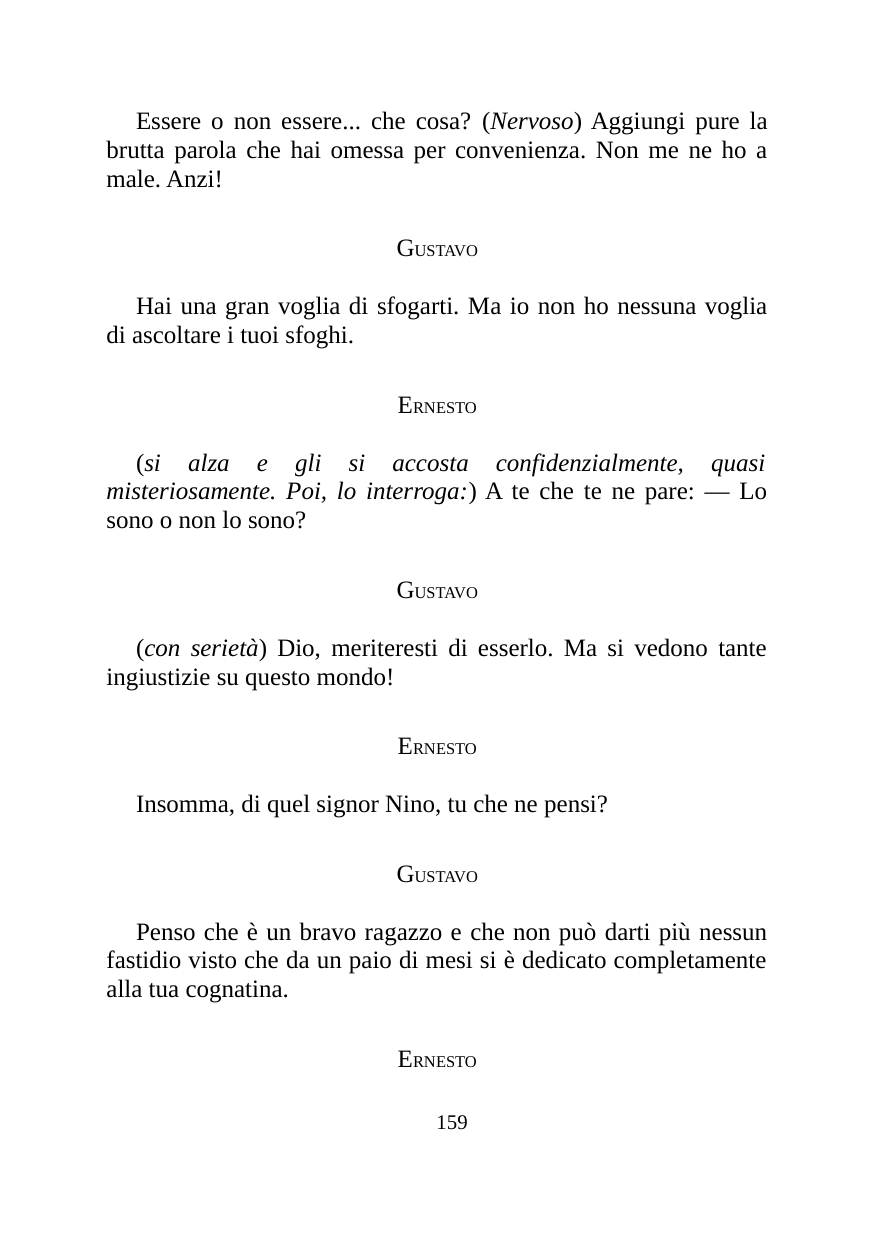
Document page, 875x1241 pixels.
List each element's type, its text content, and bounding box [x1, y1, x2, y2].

text Hai una gran voglia di sfogarti. Ma io non ho nessuna voglia di ascoltare i tuoi sfoghi. [106, 291, 768, 349]
text Ernesto [106, 1044, 768, 1073]
text Ernesto [106, 390, 768, 418]
text (con serietà) Dio, meriteresti di esserlo. Ma si vedono tante ingiustizie su questo mondo! [106, 633, 768, 690]
text Essere o non essere... che cosa? (Nervoso) Aggiungi pure la brutta parola che hai omessa per convenienza. Non me ne ho a male. Anzi! [106, 106, 768, 192]
text Ernesto [106, 731, 768, 760]
text Gustavo [106, 233, 768, 262]
text Gustavo [106, 859, 768, 888]
text Insomma, di quel signor Nino, tu che ne pensi? [106, 789, 768, 818]
text Penso che è un bravo ragazzo e che non può darti più nessun fastidio visto che da un paio di mesi si è dedicato completamente alla tua cognatina. [106, 917, 768, 1003]
text (si alza e gli si accosta confidenzialmente, quasi misteriosamente. Poi, lo interroga:) A te che te ne pare: — Lo sono o non lo sono? [106, 448, 768, 534]
text Gustavo [106, 575, 768, 604]
